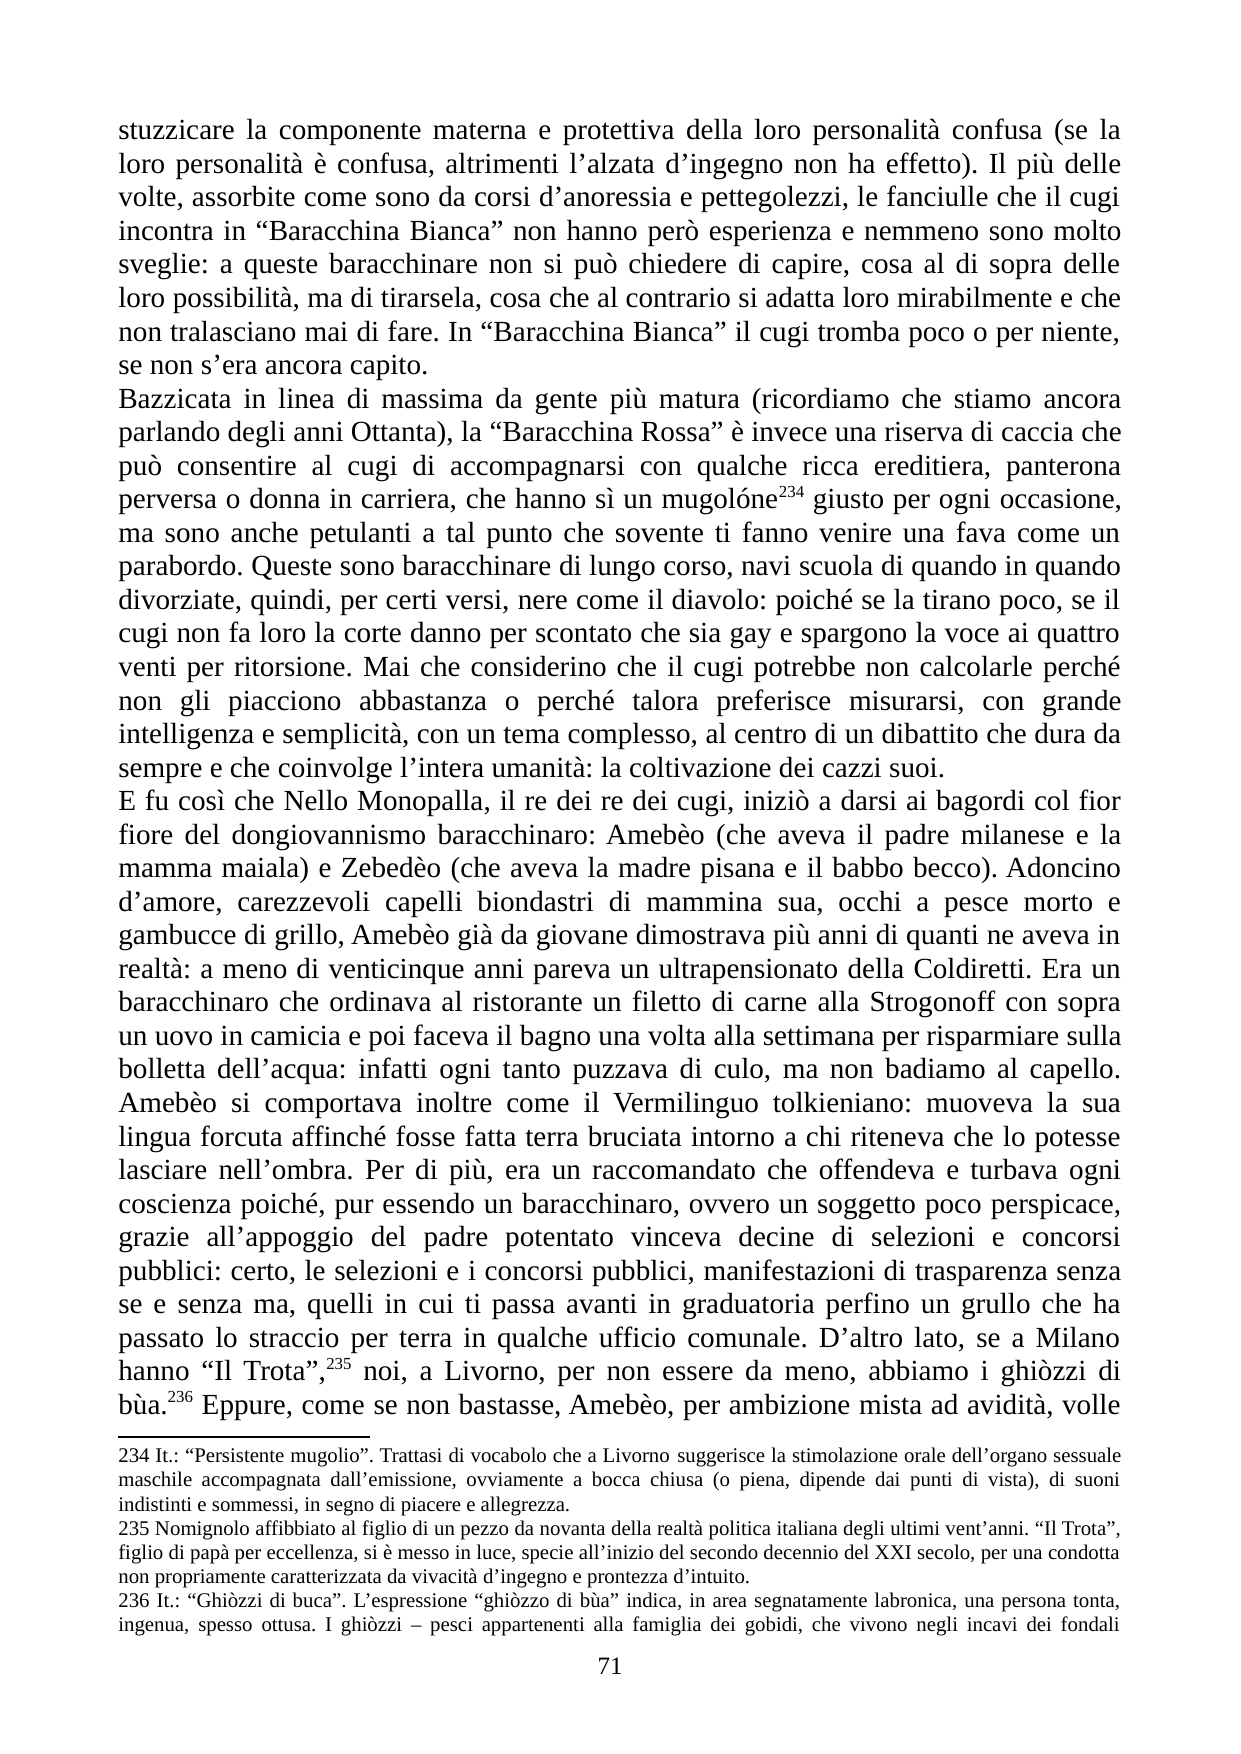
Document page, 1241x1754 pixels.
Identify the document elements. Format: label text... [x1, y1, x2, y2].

text It.: “Ghiòzzi di buca”. L’espressione “ghiòzzo di bùa” indica, in area segnatamente labronica, una persona tonta, ingenua, spesso ottusa. I ghiòzzi – pesci appartenenti alla famiglia dei gobidi, che vivono negli incavi dei fondali [118, 1588, 1122, 1636]
text It.: “Persistente mugolio”. Trattasi di vocabolo che a Livorno suggerisce la stimolazione orale dell’organo sessuale maschile accompagnata dall’emissione, ovviamente a bocca chiusa (o piena, dipende dai punti di vista), di suoni indistinti e sommessi, in segno di piacere e allegrezza. [118, 1443, 1122, 1516]
text Bazzicata in linea di massima da gente più matura (ricordiamo che stiamo ancora parlando degli anni Ottanta), la “Baracchina Rossa” è invece una riserva di caccia che può consentire al cugi di accompagnarsi con qualche ricca ereditiera, panterona perversa o donna in carriera, che hanno sì un mugolóne giusto per ogni occasione, ma sono anche petulanti a tal punto che sovente ti fanno venire una fava come un parabordo. Queste sono baracchinare di lungo corso, navi scuola di quando in quando divorziate, quindi, per certi versi, nere come il diavolo: poiché se la tirano poco, se il cugi non fa loro la corte danno per scontato che sia gay e spargono la voce ai quattro venti per ritorsione. Mai che considerino che il cugi potrebbe non calcolarle perché non gli piacciono abbastanza o perché talora preferisce misurarsi, con grande intelligenza e semplicità, con un tema complesso, al centro di un dibattito che dura da sempre e che coinvolge l’intera umanità: la coltivazione dei cazzi suoi. [118, 381, 1122, 783]
text stuzzicare la componente materna e protettiva della loro personalità confusa (se la loro personalità è confusa, altrimenti l’alzata d’ingegno non ha effetto). Il più delle volte, assorbite come sono da corsi d’anoressia e pettegolezzi, le fanciulle che il cugi incontra in “Baracchina Bianca” non hanno però esperienza e nemmeno sono molto sveglie: a queste baracchinare non si può chiedere di capire, cosa al di sopra delle loro possibilità, ma di tirarsela, cosa che al contrario si adatta loro mirabilmente e che non tralasciano mai di fare. In “Baracchina Bianca” il cugi tromba poco o per niente, se non s’era ancora capito. [118, 112, 1122, 381]
text Nomignolo affibbiato al figlio di un pezzo da novanta della realtà politica italiana degli ultimi vent’anni. “Il Trota”, figlio di papà per eccellenza, si è messo in luce, specie all’inizio del secondo decennio del XXI secolo, per una condotta non propriamente caratterizzata da vivacità d’ingegno e prontezza d’intuito. [118, 1516, 1122, 1588]
text E fu così che Nello Monopalla, il re dei re dei cugi, iniziò a darsi ai bagordi col fior fiore del dongiovannismo baracchinaro: Amebèo (che aveva il padre milanese e la mamma maiala) e Zebedèo (che aveva la madre pisana e il babbo becco). Adoncino d’amore, carezzevoli capelli biondastri di mammina sua, occhi a pesce morto e gambucce di grillo, Amebèo già da giovane dimostrava più anni di quanti ne aveva in realtà: a meno di venticinque anni pareva un ultrapensionato della Coldiretti. Era un baracchinaro che ordinava al ristorante un filetto di carne alla Strogonoff con sopra un uovo in camicia e poi faceva il bagno una volta alla settimana per risparmiare sulla bolletta dell’acqua: infatti ogni tanto puzzava di culo, ma non badiamo al capello. Amebèo si comportava inoltre come il Vermilinguo tolkieniano: muoveva la sua lingua forcuta affinché fosse fatta terra bruciata intorno a chi riteneva che lo potesse lasciare nell’ombra. Per di più, era un raccomandato che offendeva e turbava ogni coscienza poiché, pur essendo un baracchinaro, ovvero un soggetto poco perspicace, grazie all’appoggio del padre potentato vinceva decine di selezioni e concorsi pubblici: certo, le selezioni e i concorsi pubblici, manifestazioni di trasparenza senza se e senza ma, quelli in cui ti passa avanti in graduatoria perfino un grullo che ha passato lo straccio per terra in qualche ufficio comunale. D’altro lato, se a Milano hanno “Il Trota”, noi, a Livorno, per non essere da meno, abbiamo i ghiòzzi di bùa. Eppure, come se non bastasse, Amebèo, per ambizione mista ad avidità, volle [118, 783, 1122, 1421]
